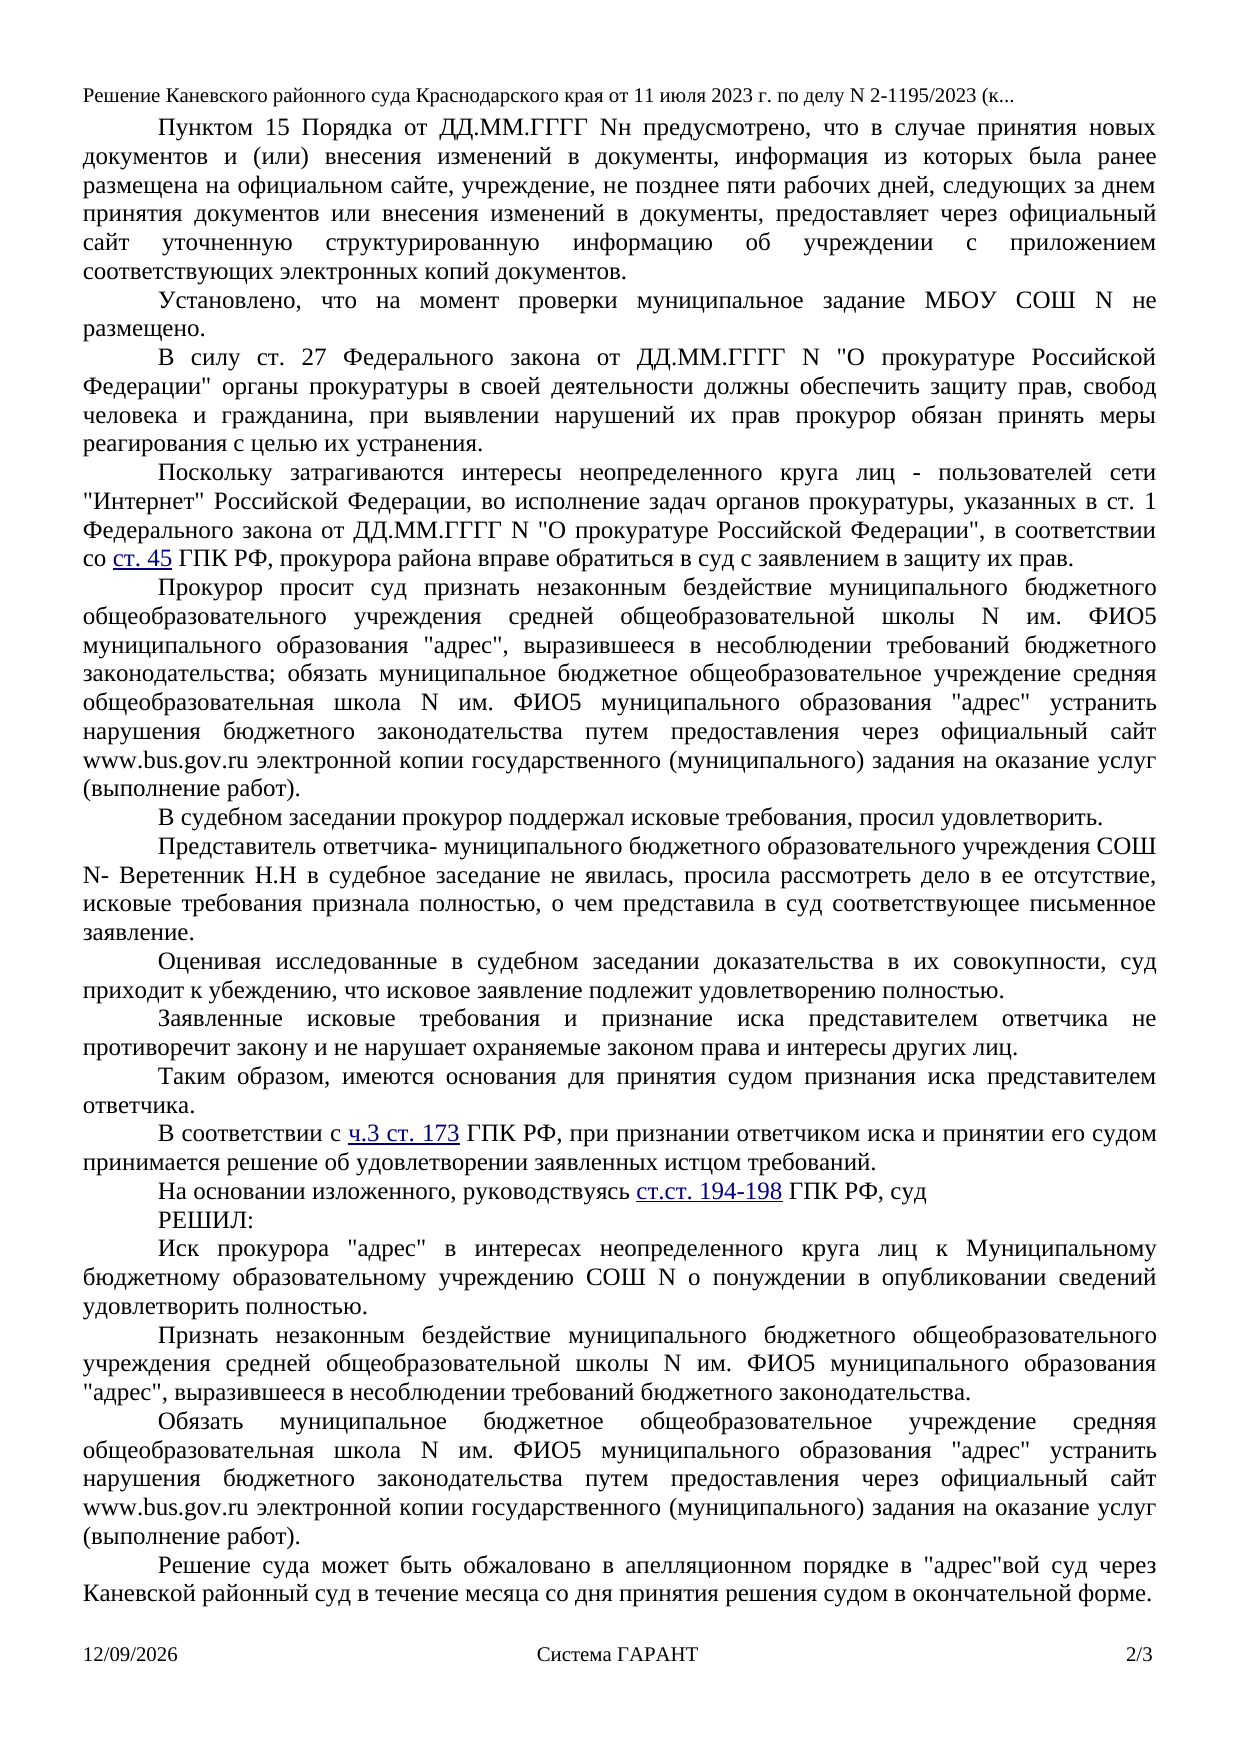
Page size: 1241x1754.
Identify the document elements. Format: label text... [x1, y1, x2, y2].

text На основании изложенного, руководствуясь ст.ст. 194-198 ГПК РФ, суд [83, 1176, 1157, 1205]
text Решение суда может быть обжаловано в апелляционном порядке в "адрес"вой суд через Каневской районный суд в течение месяца со дня принятия решения судом в окончательной форме. [83, 1550, 1157, 1607]
text Заявленные исковые требования и признание иска представителем ответчика не противоречит закону и не нарушает охраняемые законом права и интересы других лиц. [83, 1003, 1157, 1061]
text Признать незаконным бездействие муниципального бюджетного общеобразовательного учреждения средней общеобразовательной школы N им. ФИО5 муниципального образования "адрес", выразившееся в несоблюдении требований бюджетного законодательства. [83, 1320, 1157, 1406]
text Представитель ответчика- муниципального бюджетного образовательного учреждения СОШ N- Веретенник Н.Н в судебное заседание не явилась, просила рассмотреть дело в ее отсутствие, исковые требования признала полностью, о чем представила в суд соответствующее письменное заявление. [83, 831, 1157, 946]
text Оценивая исследованные в судебном заседании доказательства в их совокупности, суд приходит к убеждению, что исковое заявление подлежит удовлетворению полностью. [83, 946, 1157, 1003]
text Прокурор просит суд признать незаконным бездействие муниципального бюджетного общеобразовательного учреждения средней общеобразовательной школы N им. ФИО5 муниципального образования "адрес", выразившееся в несоблюдении требований бюджетного законодательства; обязать муниципальное бюджетное общеобразовательное учреждение средняя общеобразовательная школа N им. ФИО5 муниципального образования "адрес" устранить нарушения бюджетного законодательства путем предоставления через официальный сайт www.bus.gov.ru электронной копии государственного (муниципального) задания на оказание услуг (выполнение работ). [83, 572, 1157, 802]
text Поскольку затрагиваются интересы неопределенного круга лиц - пользователей сети "Интернет" Российской Федерации, во исполнение задач органов прокуратуры, указанных в ст. 1 Федерального закона от ДД.ММ.ГГГГ N "О прокуратуре Российской Федерации", в соответствии со ст. 45 ГПК РФ, прокурора района вправе обратиться в суд с заявлением в защиту их прав. [83, 457, 1157, 572]
text Установлено, что на момент проверки муниципальное задание МБОУ СОШ N не размещено. [83, 285, 1157, 342]
text В соответствии с ч.3 ст. 173 ГПК РФ, при признании ответчиком иска и принятии его судом принимается решение об удовлетворении заявленных истцом требований. [83, 1118, 1157, 1176]
text Иск прокурора "адрес" в интересах неопределенного круга лиц к Муниципальному бюджетному образовательному учреждению СОШ N о понуждении в опубликовании сведений удовлетворить полностью. [83, 1233, 1157, 1320]
text В силу ст. 27 Федерального закона от ДД.ММ.ГГГГ N "О прокуратуре Российской Федерации" органы прокуратуры в своей деятельности должны обеспечить защиту прав, свобод человека и гражданина, при выявлении нарушений их прав прокурор обязан принять меры реагирования с целью их устранения. [83, 342, 1157, 457]
text РЕШИЛ: [83, 1205, 1157, 1233]
text Пунктом 15 Порядка от ДД.ММ.ГГГГ Nн предусмотрено, что в случае принятия новых документов и (или) внесения изменений в документы, информация из которых была ранее размещена на официальном сайте, учреждение, не позднее пяти рабочих дней, следующих за днем принятия документов или внесения изменений в документы, предоставляет через официальный сайт уточненную структурированную информацию об учреждении с приложением соответствующих электронных копий документов. [83, 112, 1157, 285]
text В судебном заседании прокурор поддержал исковые требования, просил удовлетворить. [83, 802, 1157, 831]
text Таким образом, имеются основания для принятия судом признания иска представителем ответчика. [83, 1061, 1157, 1118]
text Обязать муниципальное бюджетное общеобразовательное учреждение средняя общеобразовательная школа N им. ФИО5 муниципального образования "адрес" устранить нарушения бюджетного законодательства путем предоставления через официальный сайт www.bus.gov.ru электронной копии государственного (муниципального) задания на оказание услуг (выполнение работ). [83, 1406, 1157, 1550]
